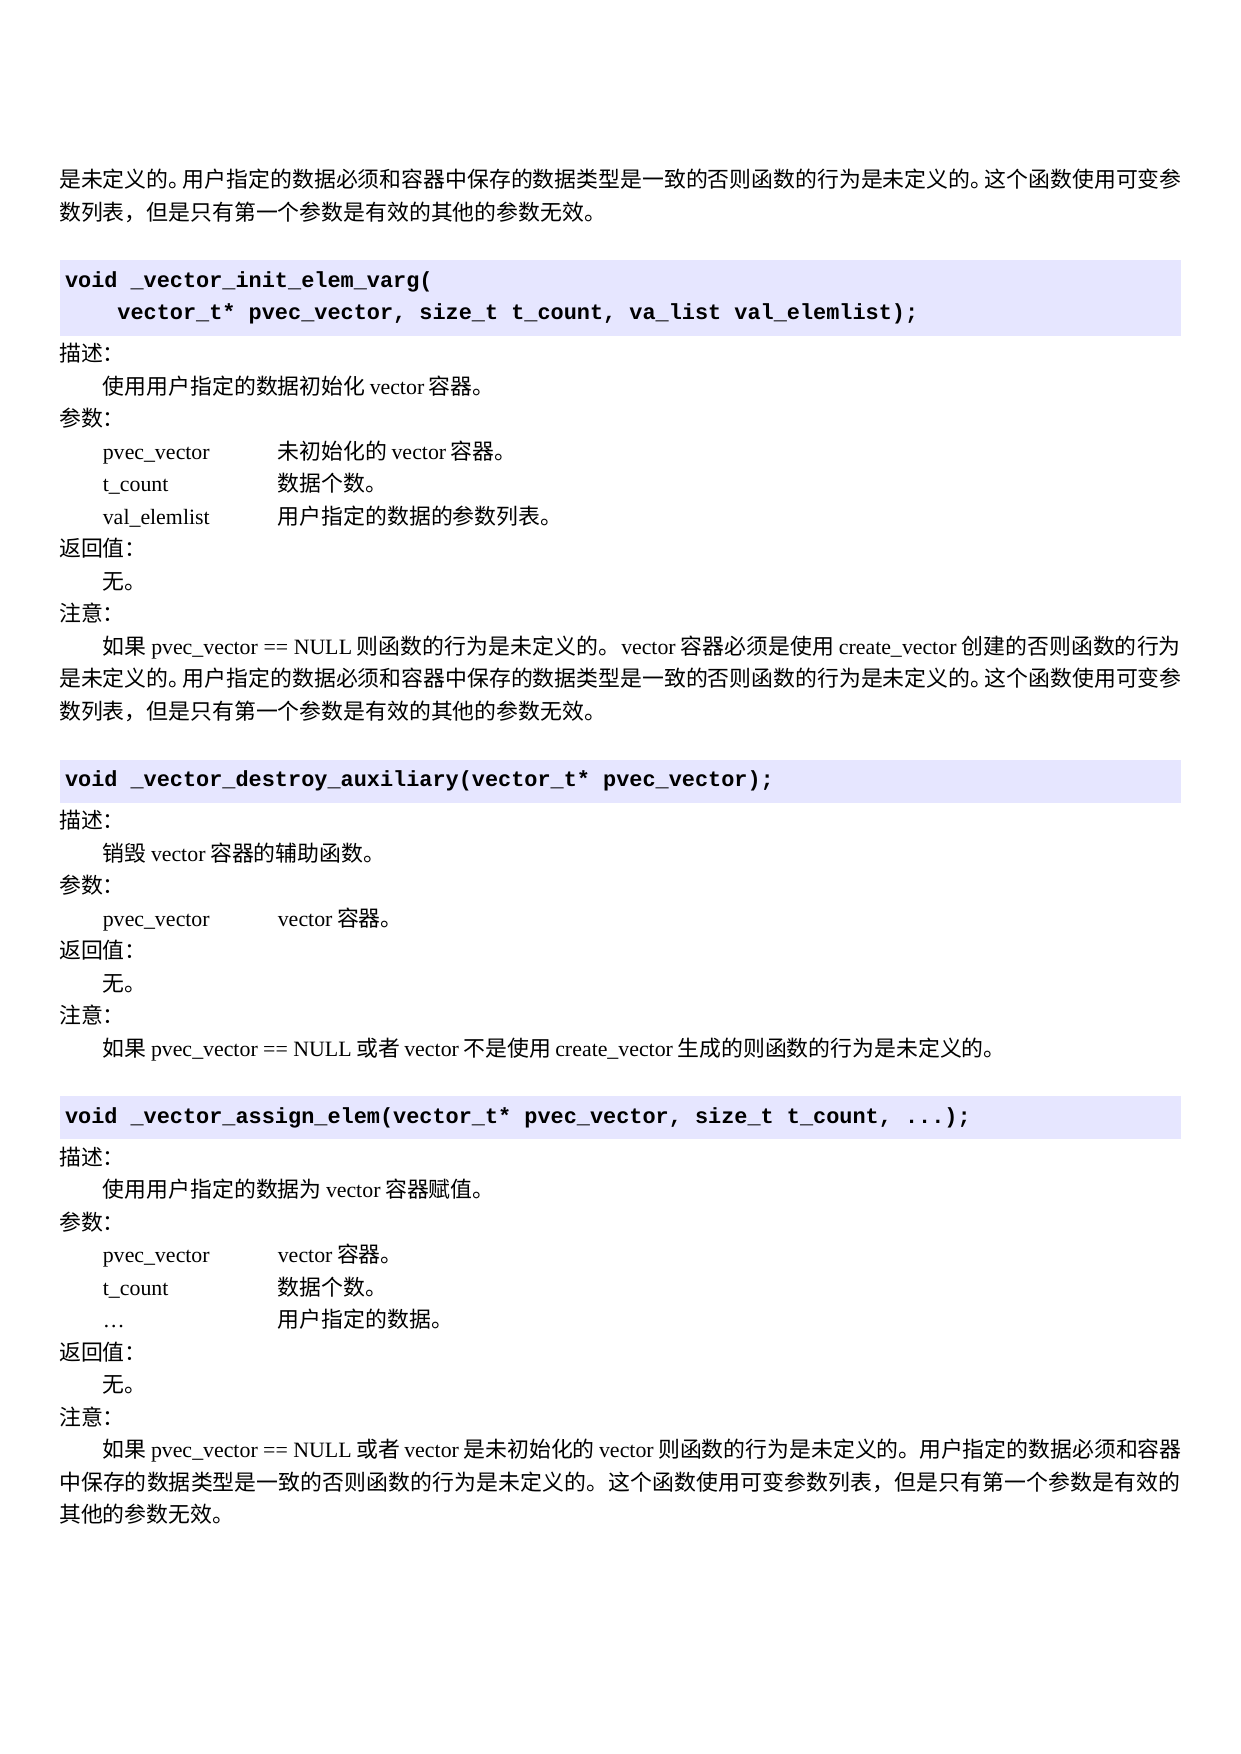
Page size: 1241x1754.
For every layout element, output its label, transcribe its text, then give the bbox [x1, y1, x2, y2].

text 是未定义的。用户指定的数据必须和容器中保存的数据类型是一致的否则函数的行为是未定义的。这个函数使用可变参数列表，但是只有第一个参数是有效的其他的参数无效。 [59, 162, 1181, 227]
text 参数： [59, 1204, 1181, 1237]
text 注意： [59, 1399, 1181, 1432]
text … 用户指定的数据。 [59, 1302, 1181, 1334]
text 描述： [59, 1140, 1181, 1172]
text 参数： [59, 868, 1181, 900]
text 使用用户指定的数据初始化vector容器。 [59, 368, 1181, 401]
text 如果pvec_vector == NULL则函数的行为是未定义的。vector容器必须是使用create_vector创建的否则函数的行为是未定义的。用户指定的数据必须和容器中保存的数据类型是一致的否则函数的行为是未定义的。这个函数使用可变参数列表，但是只有第一个参数是有效的其他的参数无效。 [59, 628, 1181, 726]
text t_count 数据个数。 [59, 466, 1181, 498]
text 使用用户指定的数据为vector容器赋值。 [59, 1172, 1181, 1204]
text 无。 [59, 1367, 1181, 1399]
table_header void _vector_assign_elem(vector_t* pvec_vector, size_t t_count, ...); [60, 1096, 1181, 1139]
text t_count 数据个数。 [59, 1269, 1181, 1302]
text pvec_vector vector容器。 [59, 1237, 1181, 1269]
text pvec_vector vector容器。 [59, 900, 1181, 933]
text 销毁vector容器的辅助函数。 [59, 835, 1181, 868]
text val_elemlist 用户指定的数据的参数列表。 [59, 498, 1181, 531]
text 返回值： [59, 531, 1181, 563]
table_header void _vector_destroy_auxiliary(vector_t* pvec_vector); [60, 760, 1181, 803]
text 如果pvec_vector == NULL或者vector是未初始化的vector则函数的行为是未定义的。用户指定的数据必须和容器中保存的数据类型是一致的否则函数的行为是未定义的。这个函数使用可变参数列表，但是只有第一个参数是有效的其他的参数无效。 [59, 1432, 1181, 1529]
text 注意： [59, 596, 1181, 628]
text 返回值： [59, 933, 1181, 965]
text 描述： [59, 337, 1181, 368]
text 描述： [59, 804, 1181, 835]
text 注意： [59, 998, 1181, 1030]
text 无。 [59, 965, 1181, 998]
text 参数： [59, 401, 1181, 433]
text 无。 [59, 563, 1181, 596]
text pvec_vector 未初始化的vector容器。 [59, 433, 1181, 466]
table_header void _vector_init_elem_varg( vector_t* pvec_vector, size_t t_count, va_list val_elemlist); [60, 260, 1181, 336]
text 如果pvec_vector == NULL或者vector不是使用create_vector生成的则函数的行为是未定义的。 [59, 1030, 1181, 1063]
text 返回值： [59, 1334, 1181, 1367]
